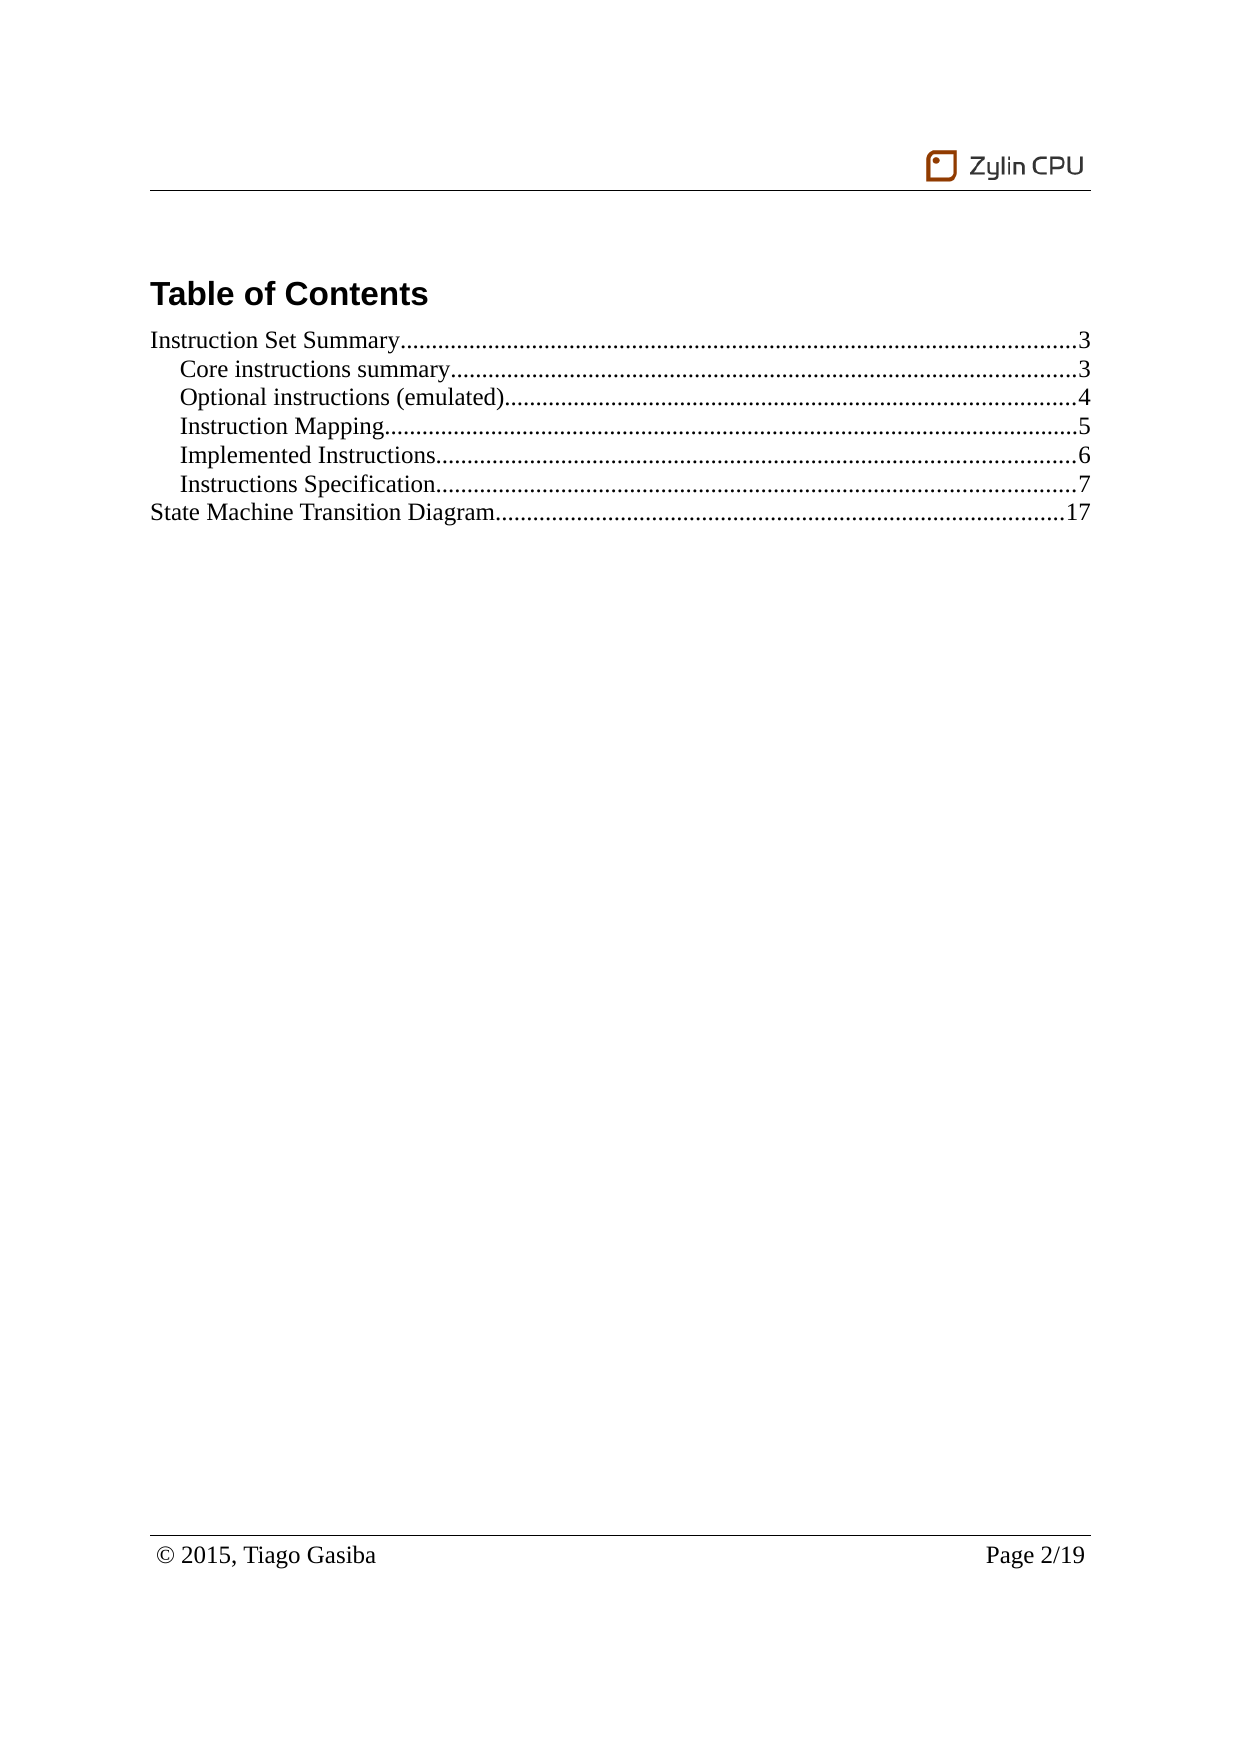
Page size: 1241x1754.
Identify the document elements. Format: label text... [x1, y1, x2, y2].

text Implemented Instructions 6 [179, 440, 1091, 469]
text Instruction Set Summary 3 [150, 325, 1091, 354]
text Instructions Specification 7 [179, 469, 1091, 497]
text Optional instructions (emulated) 4 [179, 382, 1091, 411]
text State Machine Transition Diagram 17 [150, 497, 1091, 526]
text Core instructions summary 3 [179, 354, 1091, 382]
subtitle Table of Contents [150, 274, 1091, 312]
picture [922, 148, 1151, 185]
text Instruction Mapping 5 [179, 411, 1091, 440]
